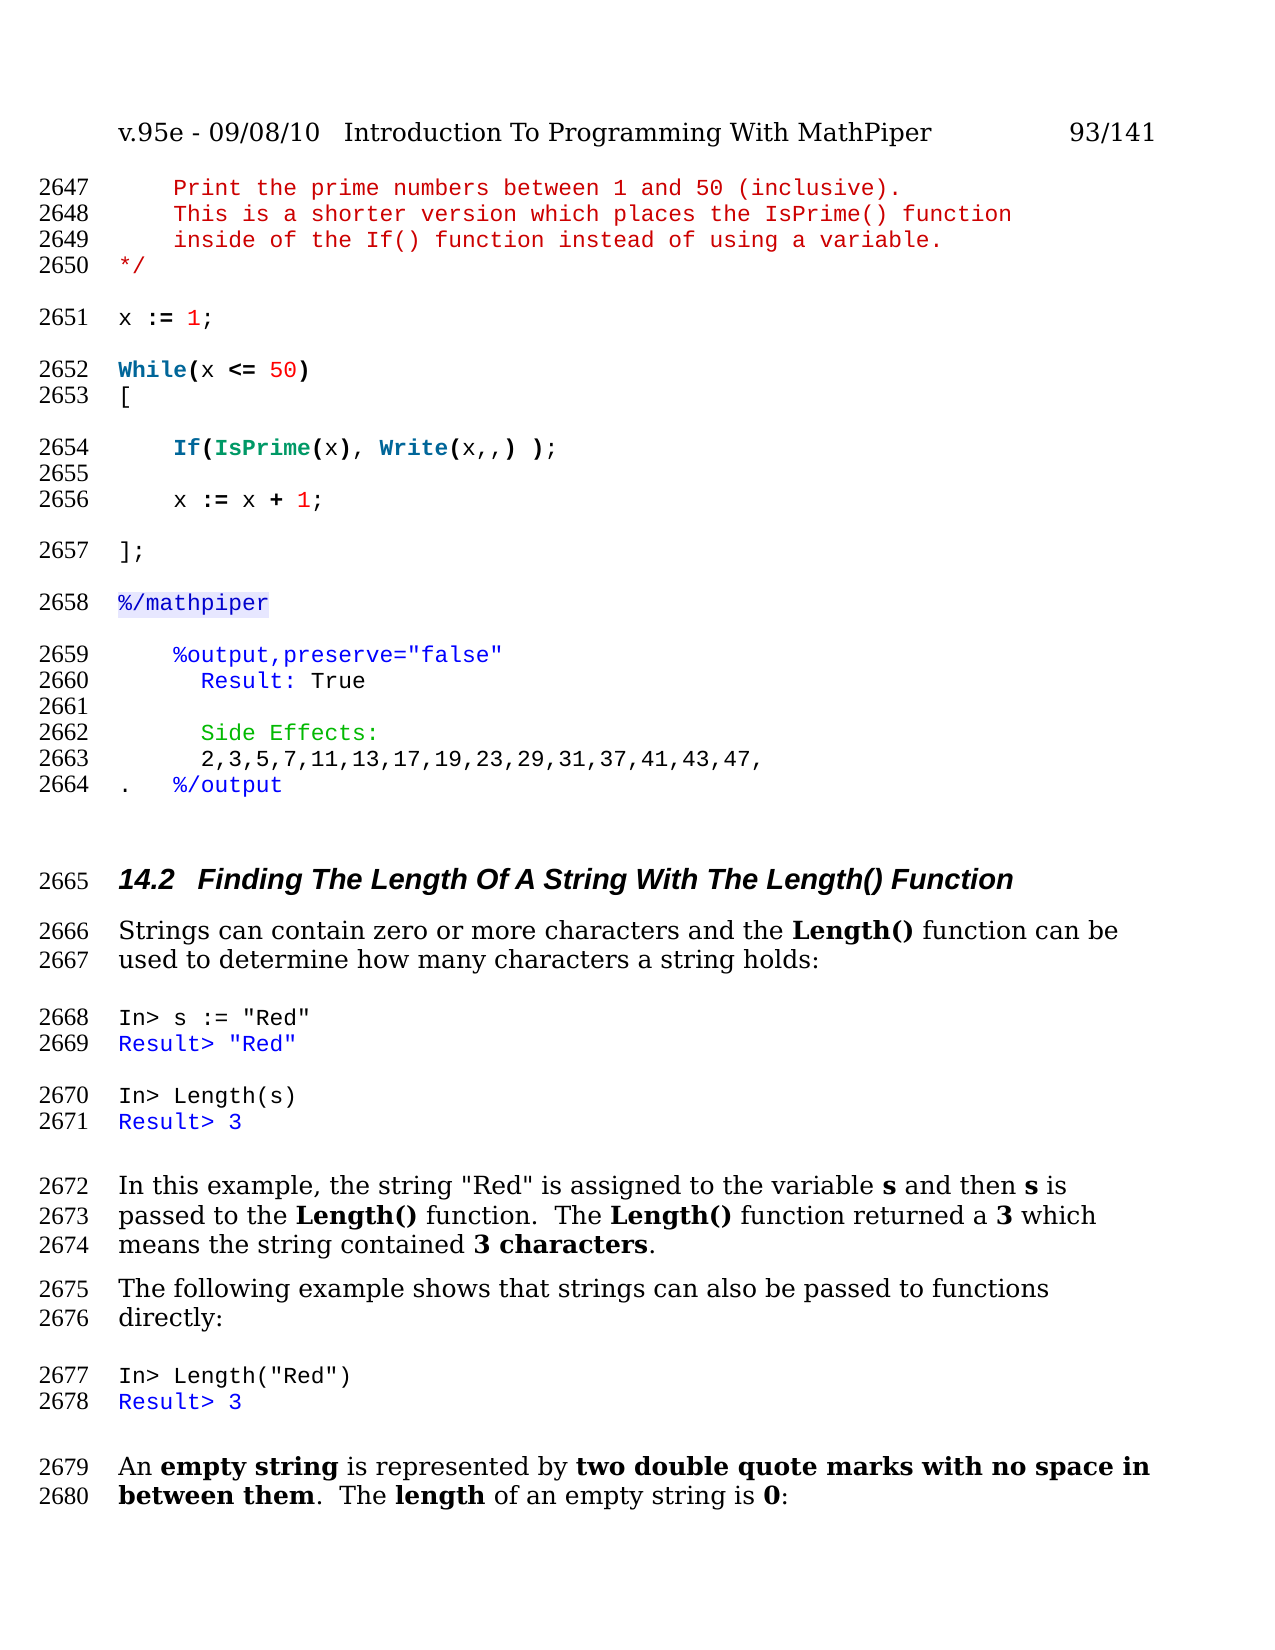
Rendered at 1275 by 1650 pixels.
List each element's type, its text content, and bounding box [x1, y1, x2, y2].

text In> s := "Red" [118, 1007, 1157, 1033]
text [ [118, 384, 1157, 410]
text */ [118, 254, 1157, 281]
text Print the prime numbers between 1 and 50 (inclusive). [118, 177, 1157, 203]
text %/mathpiper [118, 592, 1157, 618]
text inside of the If() function instead of using a variable. [118, 229, 1157, 254]
text In> Length(s) [118, 1084, 1157, 1111]
text Result> "Red" [118, 1033, 1157, 1059]
text Side Effects: [118, 721, 1157, 747]
text x := 1; [118, 306, 1157, 332]
text x := x + 1; [118, 488, 1157, 514]
text Result> 3 [118, 1111, 1157, 1136]
text If(IsPrime(x), Write(x,,) ); [118, 436, 1157, 462]
text In this example, the string "Red" is assigned to the variable s and then s is passed to the Length() function. The Length() function returned a 3 which means the string contained 3 characters. [118, 1171, 1157, 1259]
text While(x <= 50) [118, 358, 1157, 384]
text %output,preserve="false" [118, 644, 1157, 669]
text 2,3,5,7,11,13,17,19,23,29,31,37,41,43,47, [118, 747, 1157, 773]
text The following example shows that strings can also be passed to functions directly: [118, 1274, 1157, 1333]
subtitle Finding The Length Of A String With The Length() Function [118, 862, 1157, 895]
text This is a shorter version which places the IsPrime() function [118, 203, 1157, 229]
text ]; [118, 540, 1157, 566]
text Strings can contain zero or more characters and the Length() function can be used to determine how many characters a string holds: [118, 916, 1157, 975]
text Result: True [118, 669, 1157, 696]
text In> Length("Red") [118, 1365, 1157, 1391]
text Result> 3 [118, 1391, 1157, 1417]
text An empty string is represented by two double quote marks with no space in between them. The length of an empty string is 0: [118, 1452, 1157, 1510]
text . %/output [118, 773, 1157, 799]
